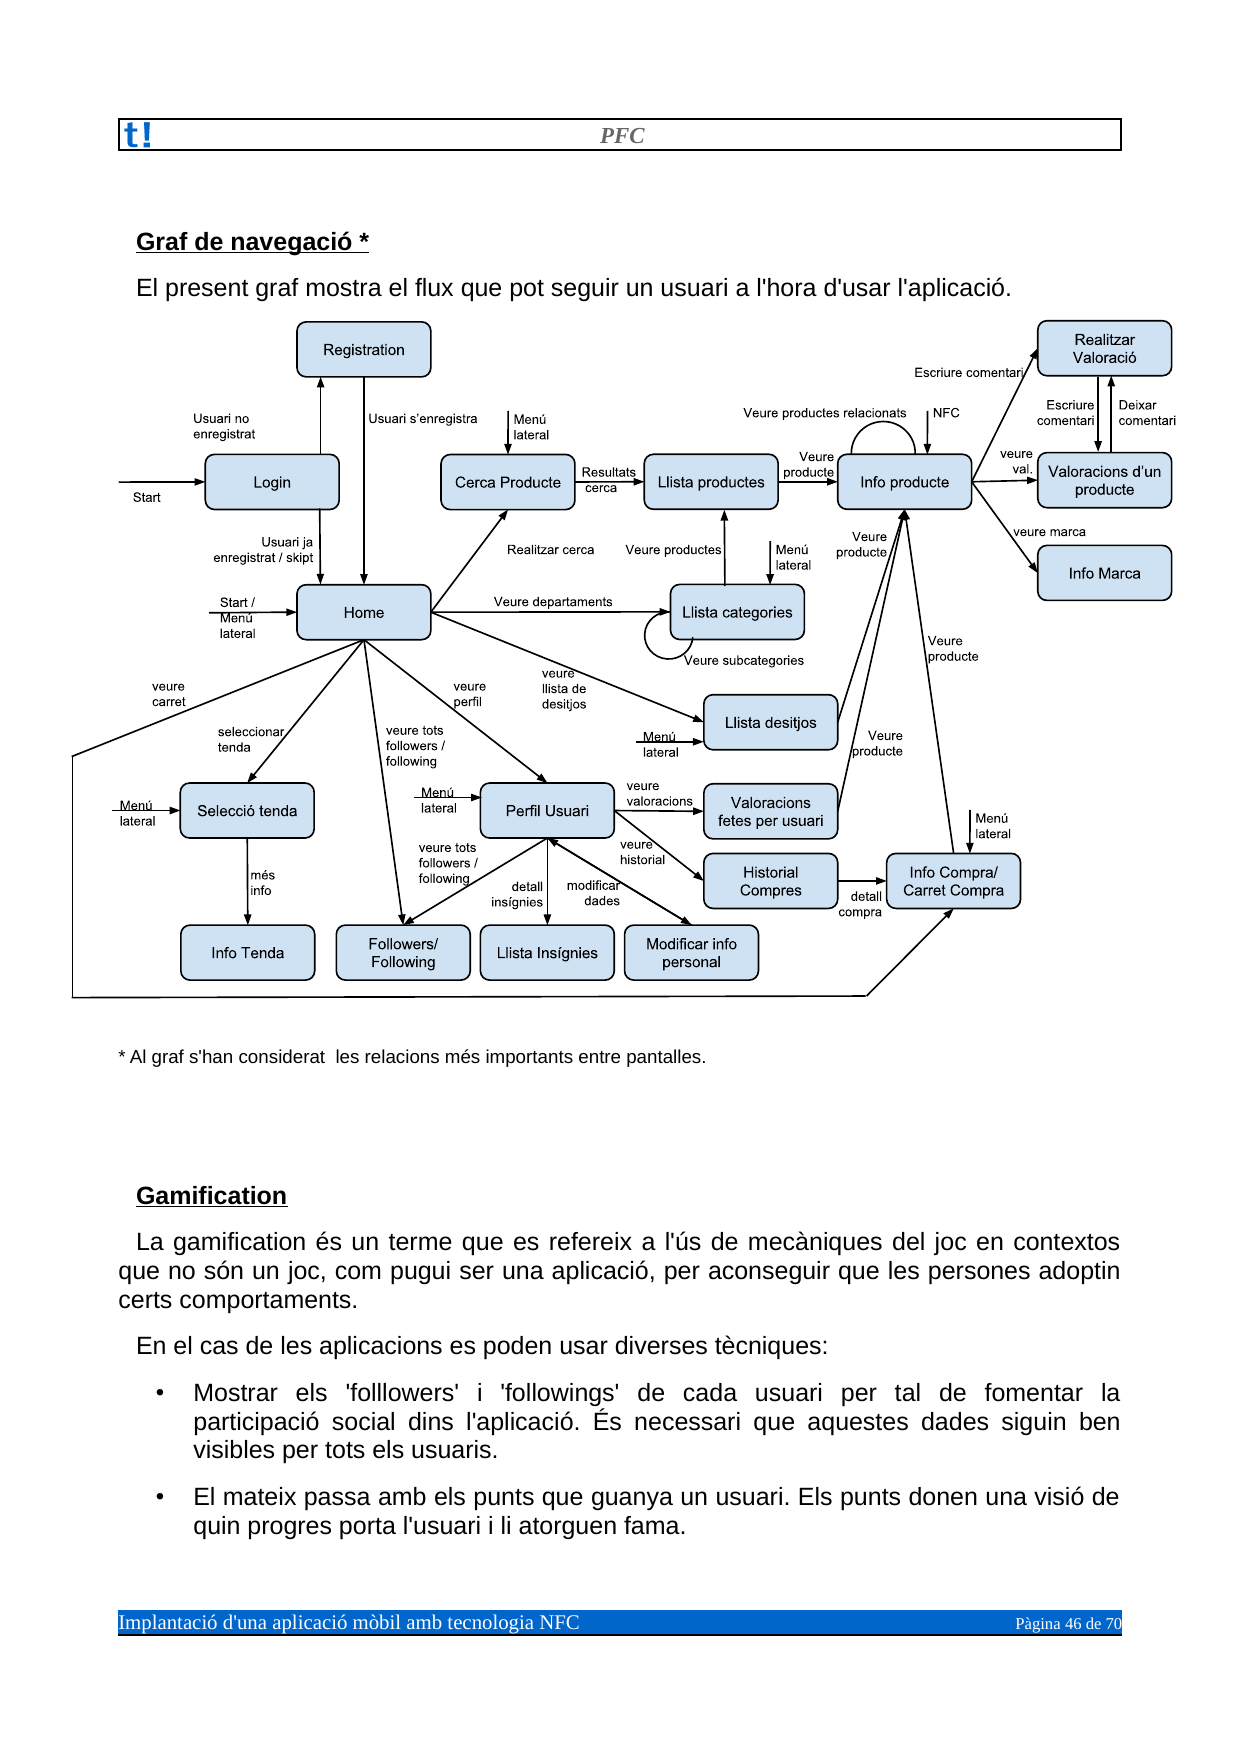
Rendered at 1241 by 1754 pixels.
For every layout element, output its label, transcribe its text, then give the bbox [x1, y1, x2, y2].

list * Al graf s'han considerat les relacions més importants entre pantalles. [118, 1046, 1122, 1067]
text La gamification és un terme que es refereix a l'ús de mecàniques del joc en contextos que no són un joc, com pugui ser una aplicació, per aconseguir que les persones adoptin certs comportaments. [118, 1227, 1122, 1313]
text En el cas de les aplicacions es poden usar diverses tècniques: [118, 1331, 1122, 1360]
text Graf de navegació * [118, 227, 1122, 256]
list El mateix passa amb els punts que guanya un usuari. Els punts donen una visió de quin progres porta l'usuari i li atorguen fama. [156, 1482, 1122, 1539]
picture [123, 121, 151, 148]
list Mostrar els 'folllowers' i 'followings' de cada usuari per tal de fomentar la participació social dins l'aplicació. És necessari que aquestes dades siguin ben visibles per tots els usuaris. [156, 1378, 1122, 1464]
text Gamification [118, 1181, 1122, 1209]
text El present graf mostra el flux que pot seguir un usuari a l'hora d'usar l'aplicació. [118, 273, 1122, 302]
